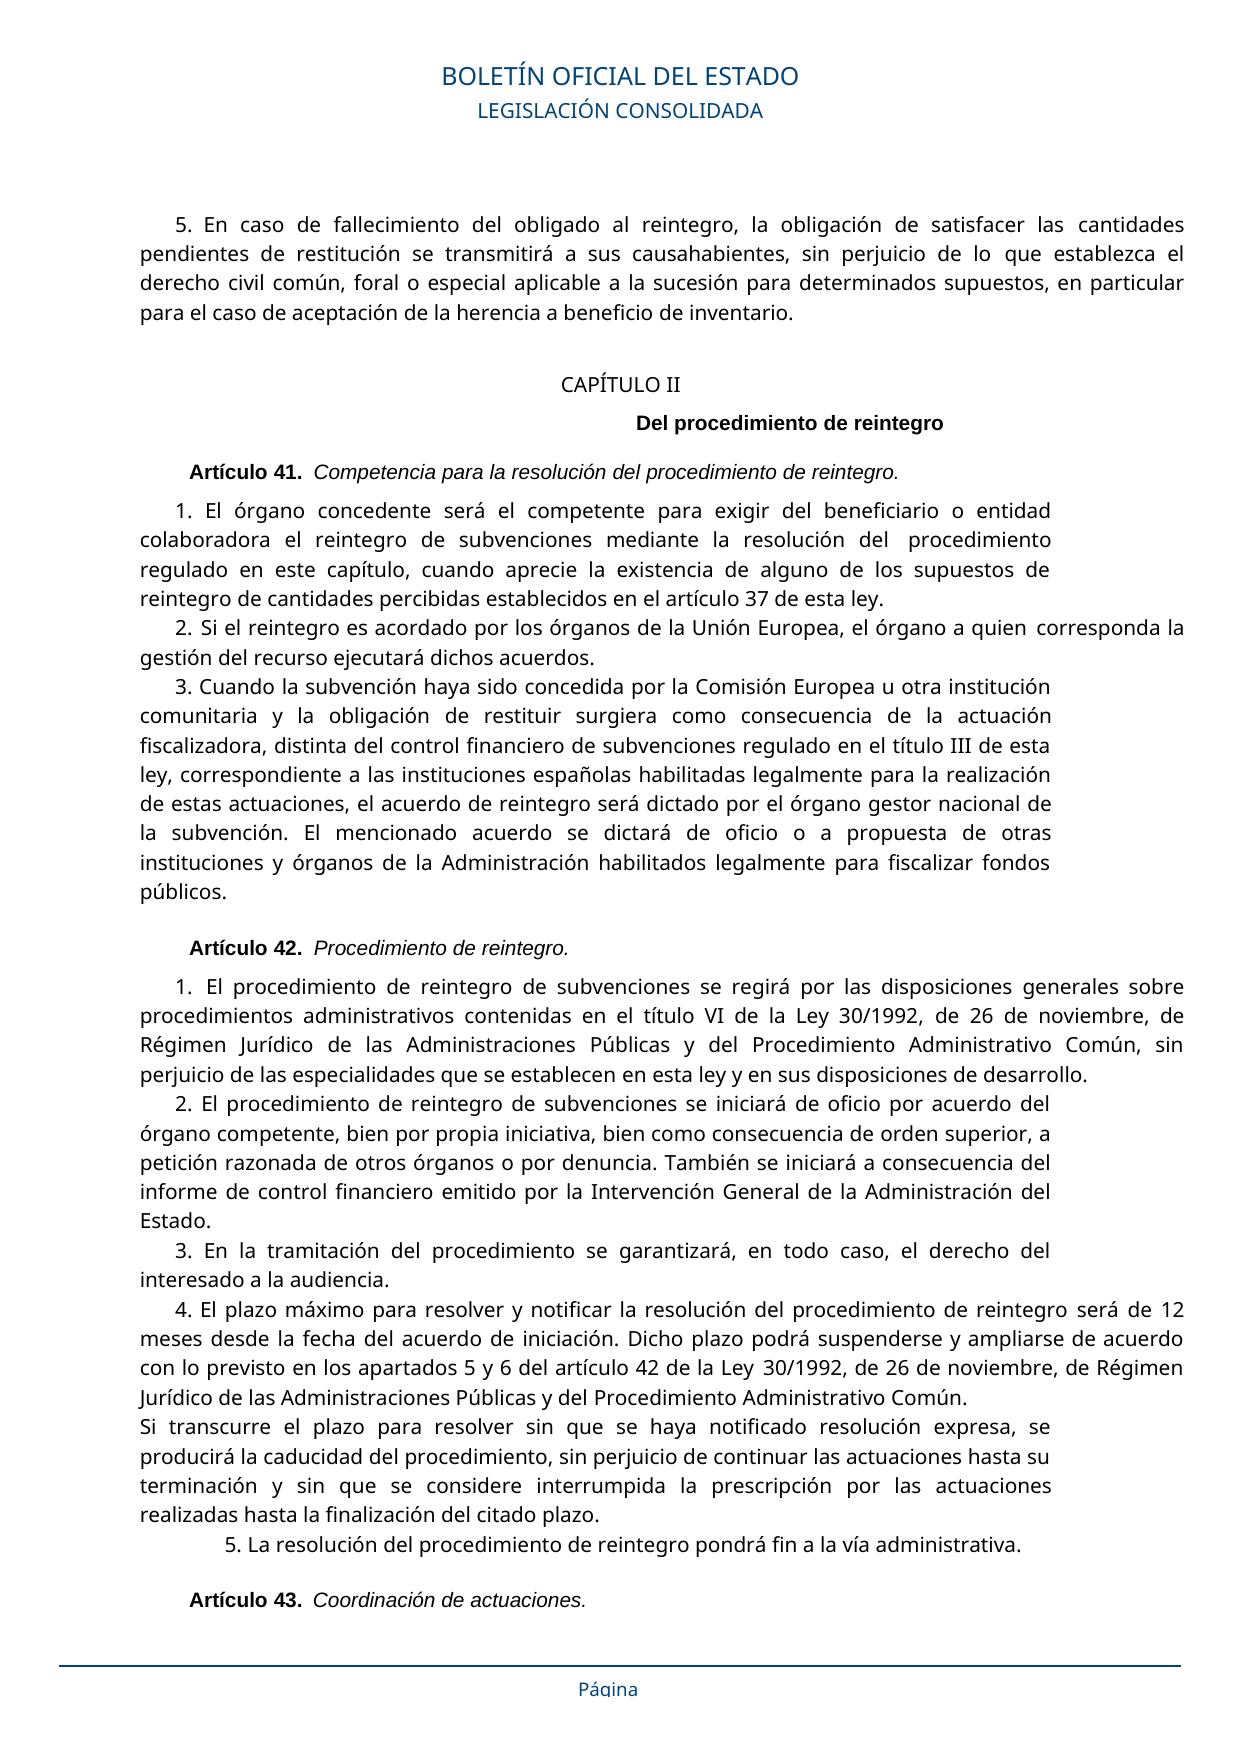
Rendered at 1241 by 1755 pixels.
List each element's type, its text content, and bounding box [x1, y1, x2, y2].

text CAPÍTULO II [395, 370, 846, 398]
list El órgano concedente será el competente para exigir del beneficiario o entidad colaboradora el reintegro de subvenciones mediante la resolución del procedimiento regulado en este capítulo, cuando aprecie la existencia de alguno de los supuestos de reintegro de cantidades percibidas establecidos en el artículo 37 de esta ley. [139, 496, 1052, 612]
subtitle Del procedimiento de reintegro [395, 411, 1184, 435]
list La resolución del procedimiento de reintegro pondrá fin a la vía administrativa. [224, 1530, 1184, 1558]
list El procedimiento de reintegro de subvenciones se iniciará de oficio por acuerdo del órgano competente, bien por propia iniciativa, bien como consecuencia de orden superior, a petición razonada de otros órganos o por denuncia. También se iniciará a consecuencia del informe de control financiero emitido por la Intervención General de la Administración del Estado. [139, 1089, 1052, 1235]
list El procedimiento de reintegro de subvenciones se regirá por las disposiciones generales sobre procedimientos administrativos contenidas en el título VI de la Ley 30/1992, de 26 de noviembre, de Régimen Jurídico de las Administraciones Públicas y del Procedimiento Administrativo Común, sin perjuicio de las especialidades que se establecen en esta ley y en sus disposiciones de desarrollo. [139, 972, 1184, 1088]
list En la tramitación del procedimiento se garantizará, en todo caso, el derecho del interesado a la audiencia. [139, 1236, 1052, 1294]
list En caso de fallecimiento del obligado al reintegro, la obligación de satisfacer las cantidades pendientes de restitución se transmitirá a sus causahabientes, sin perjuicio de lo que establezca el derecho civil común, foral o especial aplicable a la sucesión para determinados supuestos, en particular para el caso de aceptación de la herencia a beneficio de inventario. [139, 210, 1184, 326]
text Si transcurre el plazo para resolver sin que se haya notificado resolución expresa, se producirá la caducidad del procedimiento, sin perjuicio de continuar las actuaciones hasta su terminación y sin que se considere interrumpida la prescripción por las actuaciones realizadas hasta la finalización del citado plazo. [139, 1412, 1052, 1529]
text Artículo 41. Competencia para la resolución del procedimiento de reintegro. [189, 460, 1184, 484]
text Artículo 42. Procedimiento de reintegro. [189, 936, 1184, 960]
text Artículo 43. Coordinación de actuaciones. [189, 1588, 1184, 1612]
list Cuando la subvención haya sido concedida por la Comisión Europea u otra institución comunitaria y la obligación de restituir surgiera como consecuencia de la actuación fiscalizadora, distinta del control financiero de subvenciones regulado en el título III de esta ley, correspondiente a las instituciones españolas habilitadas legalmente para la realización de estas actuaciones, el acuerdo de reintegro será dictado por el órgano gestor nacional de la subvención. El mencionado acuerdo se dictará de oficio o a propuesta de otras instituciones y órganos de la Administración habilitados legalmente para fiscalizar fondos públicos. [139, 672, 1052, 906]
list Si el reintegro es acordado por los órganos de la Unión Europea, el órgano a quien corresponda la gestión del recurso ejecutará dichos acuerdos. [139, 613, 1184, 671]
list El plazo máximo para resolver y notificar la resolución del procedimiento de reintegro será de 12 meses desde la fecha del acuerdo de iniciación. Dicho plazo podrá suspenderse y ampliarse de acuerdo con lo previsto en los apartados 5 y 6 del artículo 42 de la Ley 30/1992, de 26 de noviembre, de Régimen Jurídico de las Administraciones Públicas y del Procedimiento Administrativo Común. [139, 1295, 1184, 1411]
